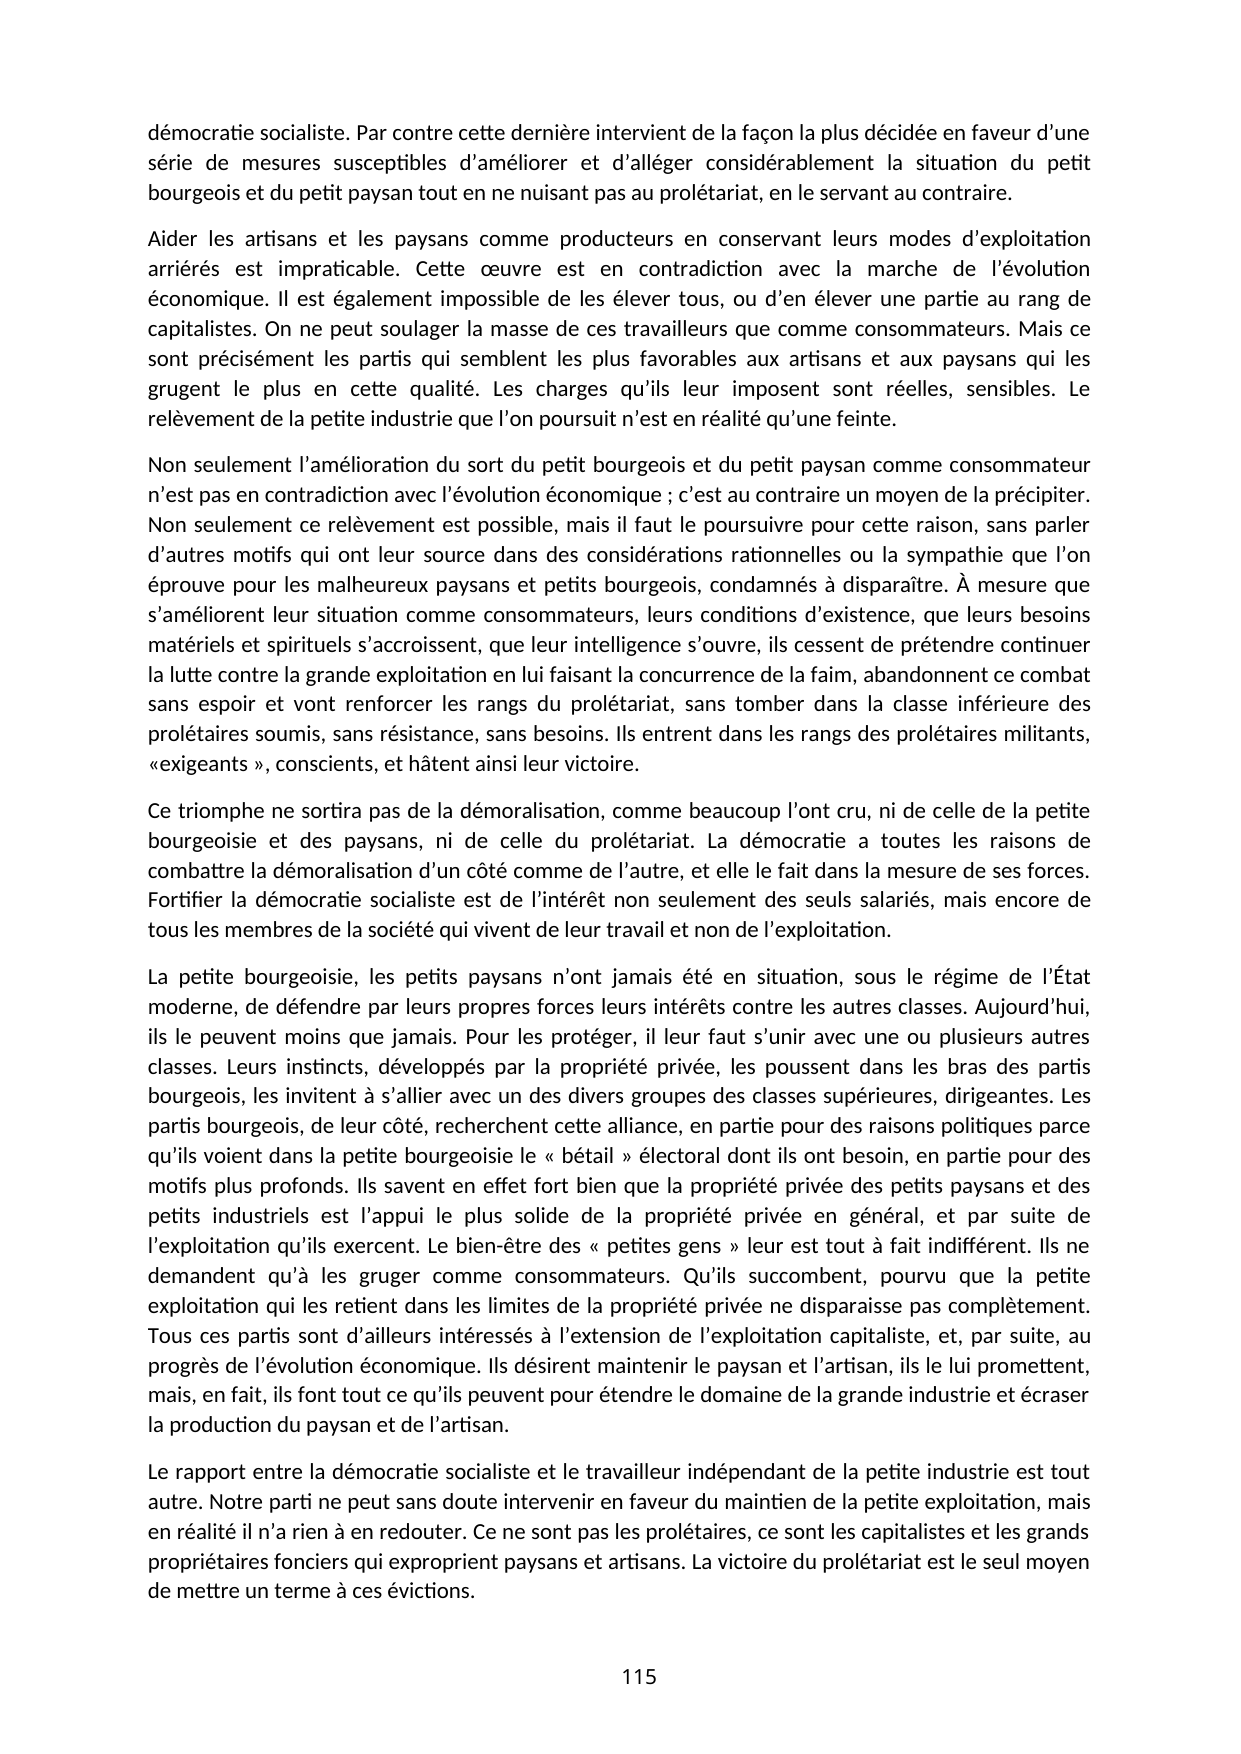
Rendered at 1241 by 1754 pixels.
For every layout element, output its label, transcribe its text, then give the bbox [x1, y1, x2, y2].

text Non seulement l’amélioration du sort du petit bourgeois et du petit paysan comme consommateur n’est pas en contradiction avec l’évolution économique ; c’est au contraire un moyen de la précipiter. Non seulement ce relèvement est possible, mais il faut le poursuivre pour cette raison, sans parler d’autres motifs qui ont leur source dans des considérations rationnelles ou la sympathie que l’on éprouve pour les malheureux paysans et petits bourgeois, condamnés à disparaître. À mesure que s’améliorent leur situation comme consommateurs, leurs conditions d’existence, que leurs besoins matériels et spirituels s’accroissent, que leur intelligence s’ouvre, ils cessent de prétendre continuer la lutte contre la grande exploitation en lui faisant la concurrence de la faim, abandonnent ce combat sans espoir et vont renforcer les rangs du prolétariat, sans tomber dans la classe inférieure des prolétaires soumis, sans résistance, sans besoins. Ils entrent dans les rangs des prolétaires militants, «exigeants », conscients, et hâtent ainsi leur victoire. [148, 450, 1093, 777]
text Aider les artisans et les paysans comme producteurs en conservant leurs modes d’exploitation arriérés est impraticable. Cette œuvre est en contradiction avec la marche de l’évolution économique. Il est également impossible de les élever tous, ou d’en élever une partie au rang de capitalistes. On ne peut soulager la masse de ces travailleurs que comme consommateurs. Mais ce sont précisément les partis qui semblent les plus favorables aux artisans et aux paysans qui les grugent le plus en cette qualité. Les charges qu’ils leur imposent sont réelles, sensibles. Le relèvement de la petite industrie que l’on poursuit n’est en réalité qu’une feinte. [148, 224, 1093, 432]
text démocratie socialiste. Par contre cette dernière intervient de la façon la plus décidée en faveur d’une série de mesures susceptibles d’améliorer et d’alléger considérablement la situation du petit bourgeois et du petit paysan tout en ne nuisant pas au prolétariat, en le servant au contraire. [148, 118, 1093, 206]
text Le rapport entre la démocratie socialiste et le travailleur indépendant de la petite industrie est tout autre. Notre parti ne peut sans doute intervenir en faveur du maintien de la petite exploitation, mais en réalité il n’a rien à en redouter. Ce ne sont pas les prolétaires, ce sont les capitalistes et les grands propriétaires fonciers qui exproprient paysans et artisans. La victoire du prolétariat est le seul moyen de mettre un terme à ces évictions. [148, 1457, 1093, 1605]
text La petite bourgeoisie, les petits paysans n’ont jamais été en situation, sous le régime de l’État moderne, de défendre par leurs propres forces leurs intérêts contre les autres classes. Aujourd’hui, ils le peuvent moins que jamais. Pour les protéger, il leur faut s’unir avec une ou plusieurs autres classes. Leurs instincts, développés par la propriété privée, les poussent dans les bras des partis bourgeois, les invitent à s’allier avec un des divers groupes des classes supérieures, dirigeantes. Les partis bourgeois, de leur côté, recherchent cette alliance, en partie pour des raisons politiques parce qu’ils voient dans la petite bourgeoisie le « bétail » électoral dont ils ont besoin, en partie pour des motifs plus profonds. Ils savent en effet fort bien que la propriété privée des petits paysans et des petits industriels est l’appui le plus solide de la propriété privée en général, et par suite de l’exploitation qu’ils exercent. Le bien-être des « petites gens » leur est tout à fait indifférent. Ils ne demandent qu’à les gruger comme consommateurs. Qu’ils succombent, pourvu que la petite exploitation qui les retient dans les limites de la propriété privée ne disparaisse pas complètement. Tous ces partis sont d’ailleurs intéressés à l’extension de l’exploitation capitaliste, et, par suite, au progrès de l’évolution économique. Ils désirent maintenir le paysan et l’artisan, ils le lui promettent, mais, en fait, ils font tout ce qu’ils peuvent pour étendre le domaine de la grande industrie et écraser la production du paysan et de l’artisan. [148, 962, 1093, 1438]
text Ce triomphe ne sortira pas de la démoralisation, comme beaucoup l’ont cru, ni de celle de la petite bourgeoisie et des paysans, ni de celle du prolétariat. La démocratie a toutes les raisons de combattre la démoralisation d’un côté comme de l’autre, et elle le fait dans la mesure de ses forces. Fortifier la démocratie socialiste est de l’intérêt non seulement des seuls salariés, mais encore de tous les membres de la société qui vivent de leur travail et non de l’exploitation. [148, 796, 1093, 943]
